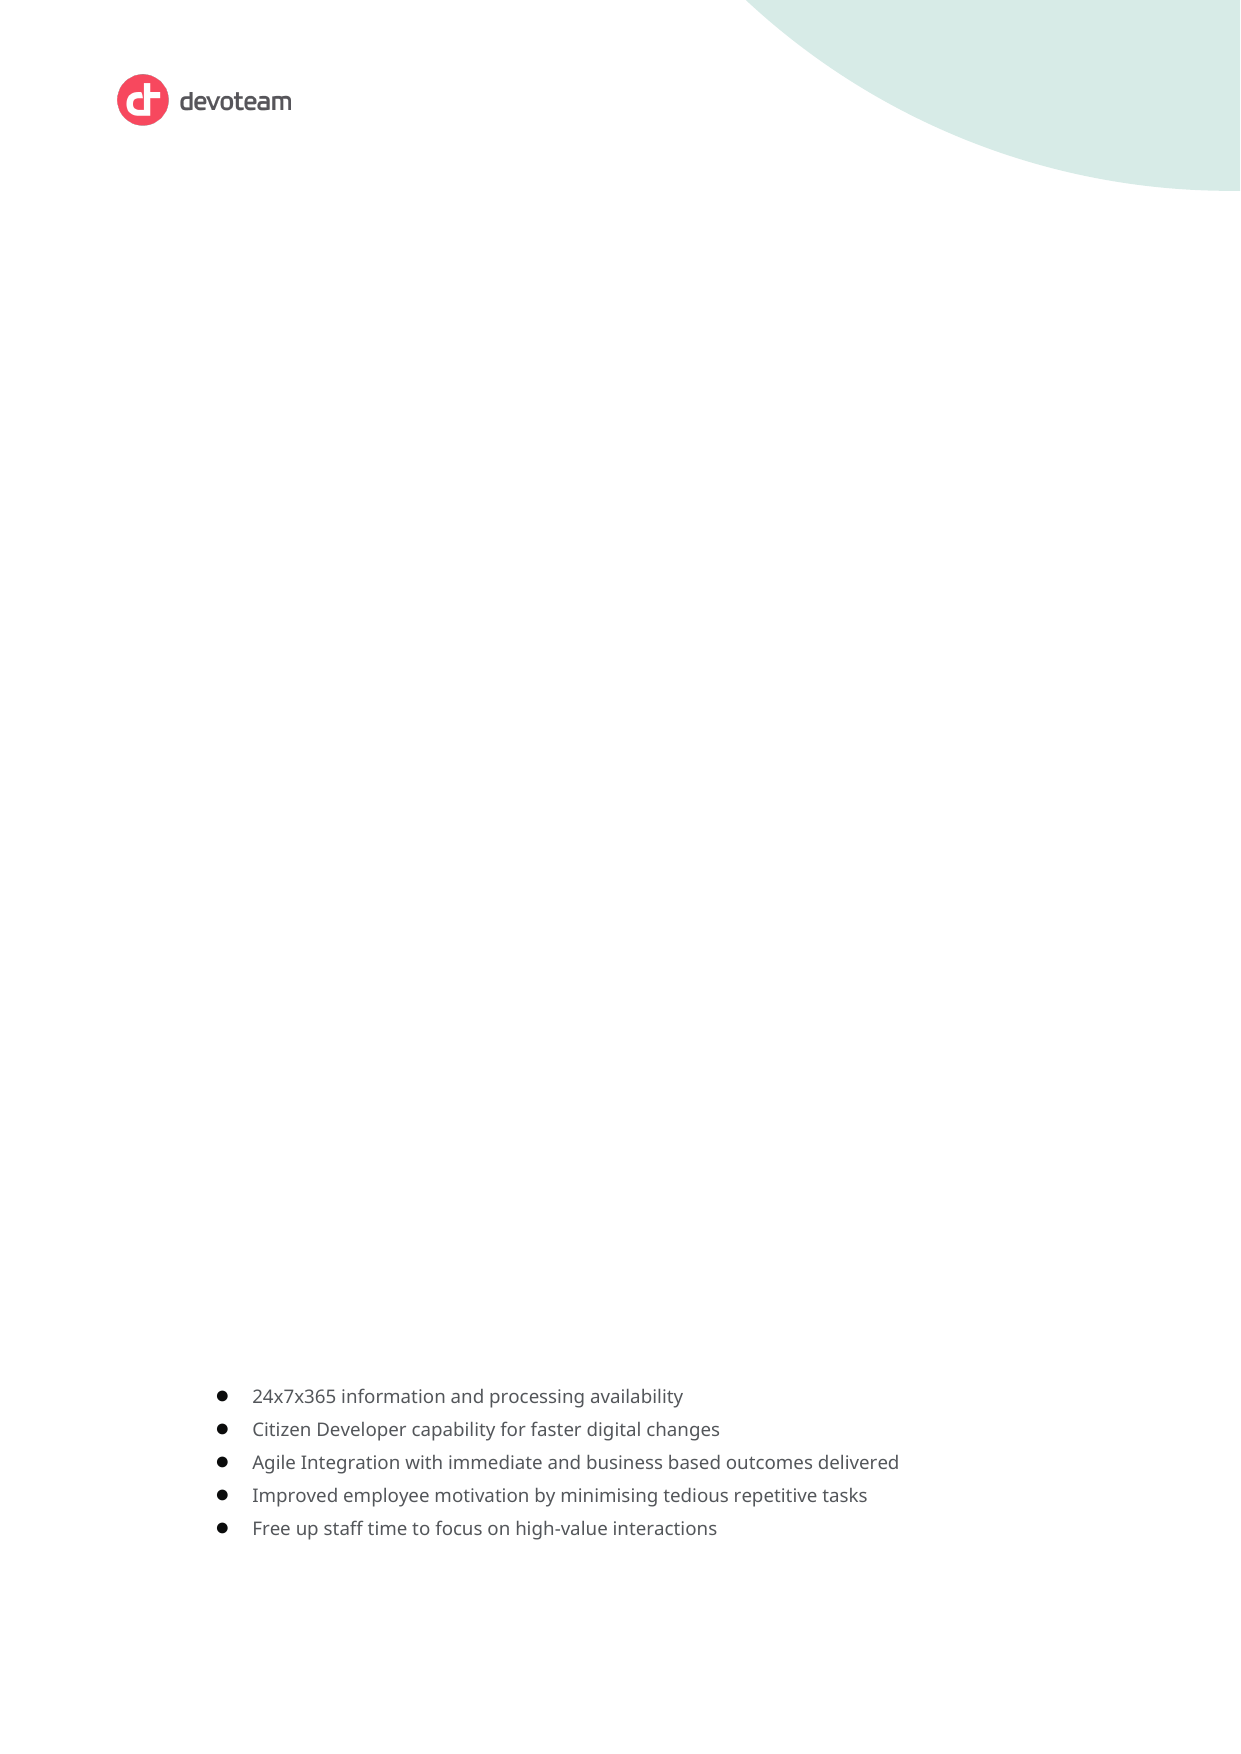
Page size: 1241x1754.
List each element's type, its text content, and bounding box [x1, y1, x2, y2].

picture [99, 56, 304, 143]
list Improved employee motivation by minimising tedious repetitive tasks [214, 1479, 1063, 1508]
list 24x7x365 information and processing availability [214, 1379, 1063, 1408]
list Free up staff time to focus on high-value interactions [214, 1512, 1063, 1541]
list Agile Integration with immediate and business based outcomes delivered [214, 1446, 1063, 1475]
list Citizen Developer capability for faster digital changes [214, 1413, 1063, 1442]
